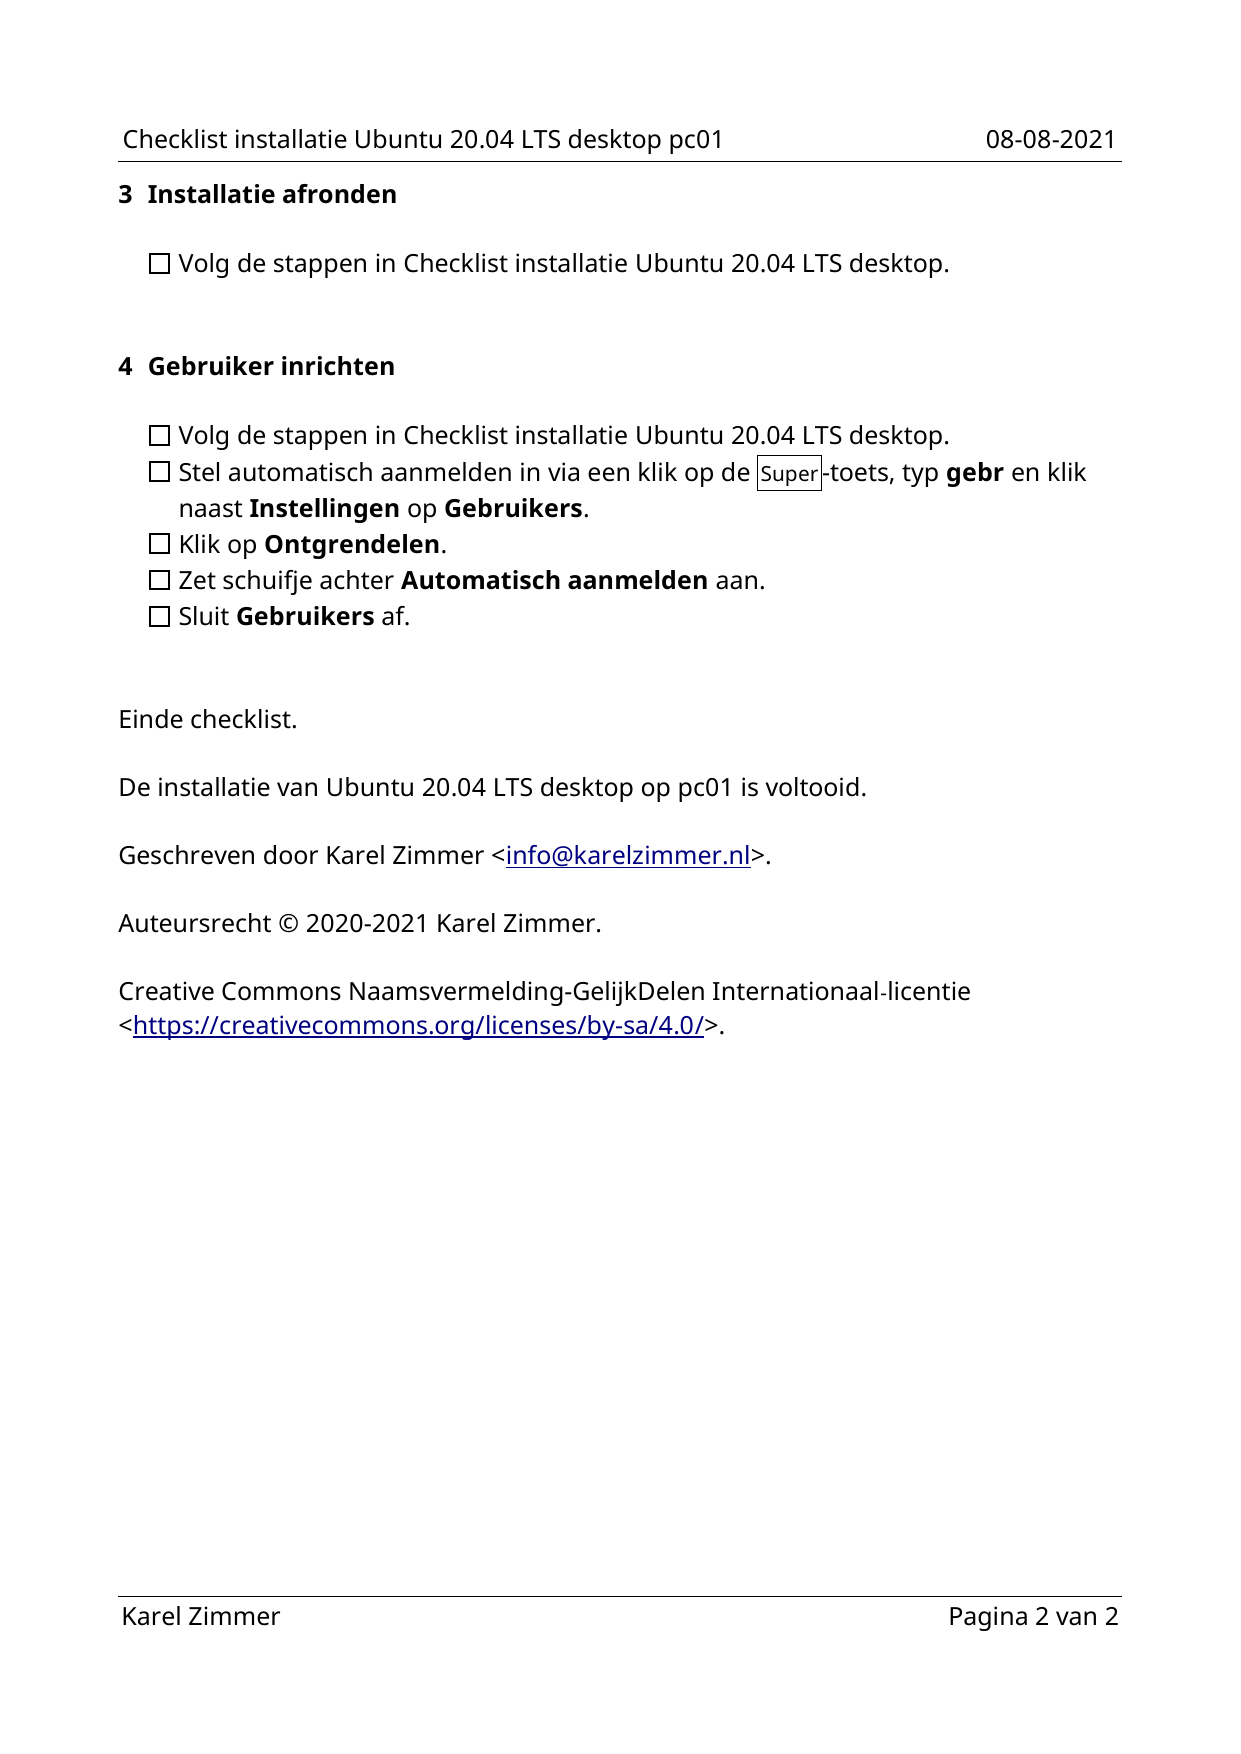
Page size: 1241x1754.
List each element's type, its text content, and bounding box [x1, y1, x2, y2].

list Installatie afronden [118, 177, 1122, 211]
table_cell Stel automatisch aanmelden in via een klik op de Super-toets, typ gebr en klik naast Instellingen op Gebruikers. [177, 453, 1121, 526]
table_cell [141, 526, 177, 562]
list Gebruiker inrichten [118, 349, 1122, 417]
text Creative Commons Naamsvermelding-GelijkDelen Internationaal-licentie <https://creativecommons.org/licenses/by-sa/4.0/>. [118, 974, 1122, 1042]
table_header Volg de stappen in Checklist installatie Ubuntu 20.04 LTS desktop. [177, 417, 1121, 453]
table_cell Klik op Ontgrendelen. [177, 526, 1121, 562]
table_header Volg de stappen in Checklist installatie Ubuntu 20.04 LTS desktop. [177, 245, 1120, 281]
table_cell [141, 562, 177, 598]
table_cell [141, 598, 177, 634]
table_cell Zet schuifje achter Automatisch aanmelden aan. [177, 562, 1121, 598]
text De installatie van Ubuntu 20.04 LTS desktop op pc01 is voltooid. [118, 770, 1122, 804]
text Geschreven door Karel Zimmer <info@karelzimmer.nl>. [118, 838, 1122, 872]
text Auteursrecht © 2020-2021 Karel Zimmer. [118, 906, 1122, 940]
table_header [141, 417, 177, 453]
table_cell [141, 453, 177, 526]
text Einde checklist. [118, 702, 1122, 736]
table_cell Sluit Gebruikers af. [177, 598, 1121, 634]
table_header [141, 245, 177, 281]
